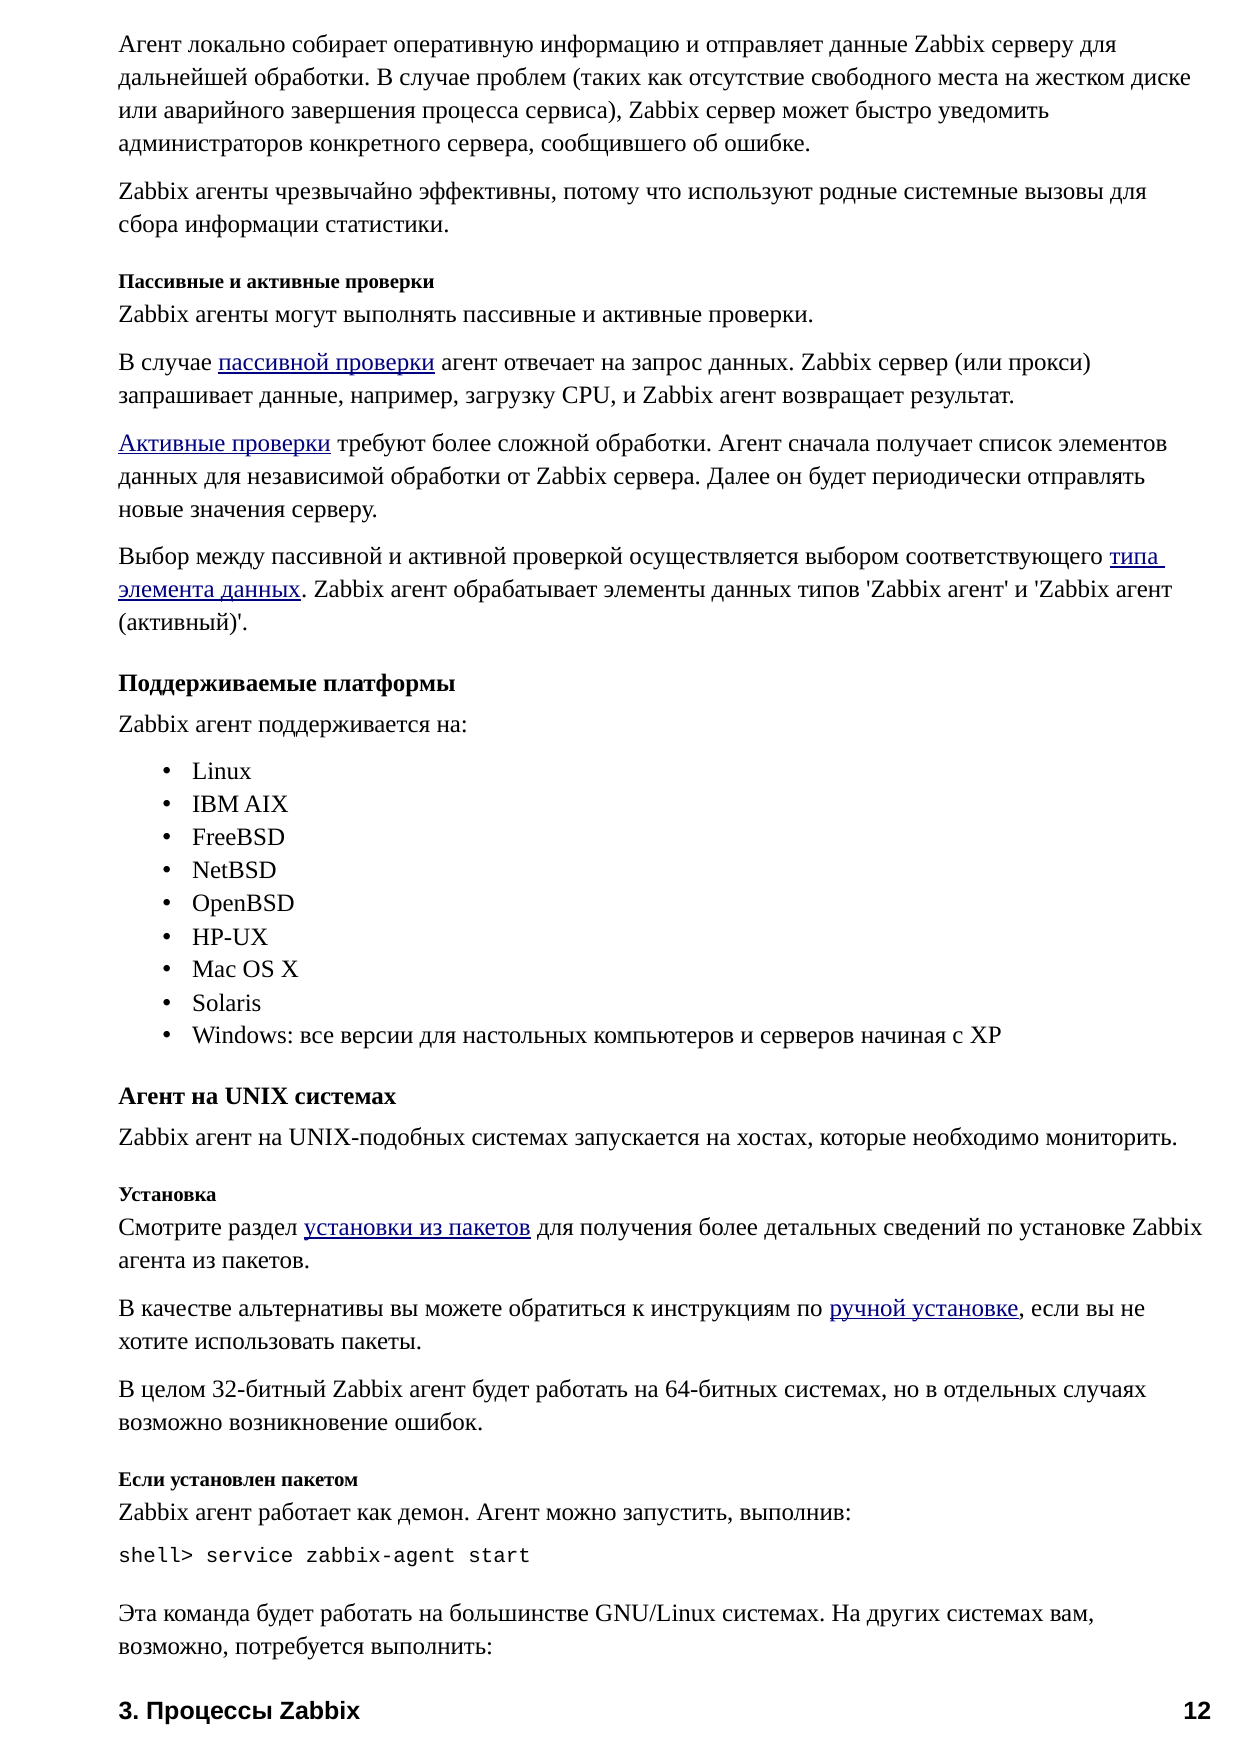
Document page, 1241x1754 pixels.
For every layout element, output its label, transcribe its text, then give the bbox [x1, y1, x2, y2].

text Zabbix агент поддерживается на: [118, 709, 1211, 738]
list Windows: все версии для настольных компьютеров и серверов начиная с XP [162, 1021, 1211, 1049]
subtitle Пассивные и активные проверки [118, 269, 1211, 293]
list Mac OS X [162, 954, 1211, 983]
text В качестве альтернативы вы можете обратиться к инструкциям по ручной установке, если вы не хотите использовать пакеты. [118, 1293, 1211, 1355]
list IBM AIX [162, 789, 1211, 818]
text Zabbix агент работает как демон. Агент можно запустить, выполнив: [118, 1497, 1211, 1526]
list NetBSD [162, 856, 1211, 884]
text Смотрите раздел установки из пакетов для получения более детальных сведений по установке Zabbix агента из пакетов. [118, 1212, 1211, 1274]
text Zabbix агенты чрезвычайно эффективны, потому что используют родные системные вызовы для сбора информации статистики. [118, 176, 1211, 238]
list HP-UX [162, 922, 1211, 950]
subtitle Агент на UNIX системах [118, 1081, 1211, 1109]
list Solaris [162, 988, 1211, 1016]
subtitle Установка [118, 1182, 1211, 1206]
subtitle Поддерживаемые платформы [118, 668, 1211, 696]
text Активные проверки требуют более сложной обработки. Агент сначала получает список элементов данных для независимой обработки от Zabbix сервера. Далее он будет периодически отправлять новые значения серверу. [118, 428, 1211, 523]
text Эта команда будет работать на большинстве GNU/Linux системах. На других системах вам, возможно, потребуется выполнить: [118, 1598, 1211, 1659]
text В случае пассивной проверки агент отвечает на запрос данных. Zabbix сервер (или прокси) запрашивает данные, например, загрузку CPU, и Zabbix агент возвращает результат. [118, 347, 1211, 409]
text Zabbix агенты могут выполнять пассивные и активные проверки. [118, 299, 1211, 328]
list OpenBSD [162, 888, 1211, 917]
text shell> service zabbix-agent start [118, 1545, 1211, 1568]
text В целом 32-битный Zabbix агент будет работать на 64-битных системах, но в отдельных случаях возможно возникновение ошибок. [118, 1374, 1211, 1435]
text Агент локально собирает оперативную информацию и отправляет данные Zabbix серверу для дальнейшей обработки. В случае проблем (таких как отсутствие свободного места на жестком диске или аварийного завершения процесса сервиса), Zabbix сервер может быстро уведомить администраторов конкретного сервера, сообщившего об ошибке. [118, 29, 1211, 157]
subtitle Если установлен пакетом [118, 1467, 1211, 1491]
text Zabbix агент на UNIX-подобных системах запускается на хостах, которые необходимо мониторить. [118, 1122, 1211, 1151]
list FreeBSD [162, 822, 1211, 851]
list Linux [162, 756, 1211, 785]
text Выбор между пассивной и активной проверкой осуществляется выбором соответствующего типа элемента данных. Zabbix агент обрабатывает элементы данных типов 'Zabbix агент' и 'Zabbix агент (активный)'. [118, 541, 1211, 636]
